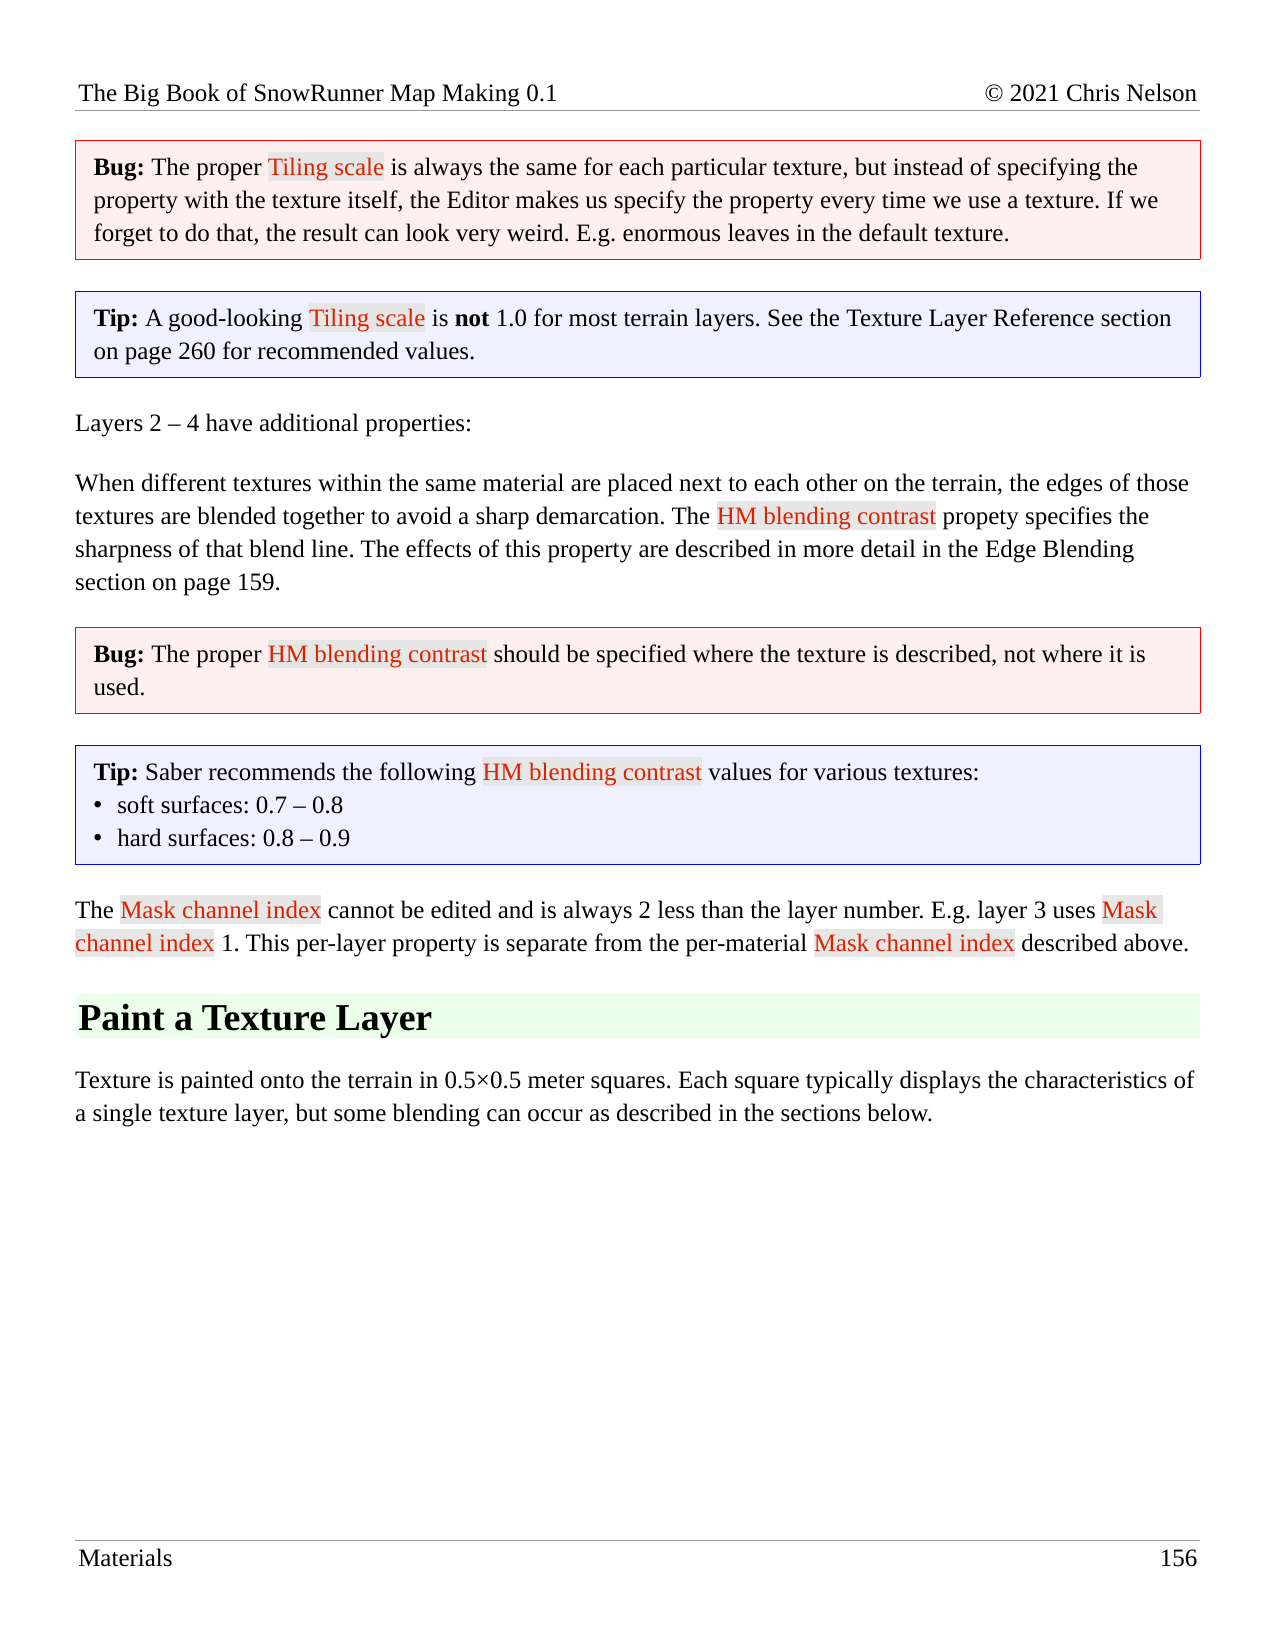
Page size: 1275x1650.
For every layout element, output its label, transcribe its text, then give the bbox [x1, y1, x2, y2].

text Texture is painted onto the terrain in 0.5×0.5 meter squares. Each square typically displays the characteristics of a single texture layer, but some blending can occur as described in the sections below. [75, 1065, 1200, 1127]
list soft surfaces: 0.7 – 0.8 [76, 778, 1200, 811]
subtitle Paint a Texture Layer [78, 994, 1200, 1038]
list The proper Tiling scale is always the same for each particular texture, but instead of specifying the property with the texture itself, the Editor makes us specify the property every time we use a texture. If we forget to do that, the result can look very weird. E.g. enormous leaves in the default texture. [76, 141, 1200, 259]
text The Mask channel index cannot be edited and is always 2 less than the layer number. E.g. layer 3 uses Mask channel index 1. This per-layer property is separate from the per-material Mask channel index described above. [75, 895, 1200, 957]
list hard surfaces: 0.8 – 0.9 [76, 811, 1200, 864]
list Saber recommends the following HM blending contrast values for various textures: [76, 746, 1200, 778]
text When different textures within the same material are placed next to each other on the terrain, the edges of those textures are blended together to avoid a sharp demarcation. The HM blending contrast propety specifies the sharpness of that blend line. The effects of this property are described in more detail in the Edge Blending section on page 159. [75, 468, 1200, 596]
list A good-looking Tiling scale is not 1.0 for most terrain layers. See the Texture Layer Reference section on page 260 for recommended values. [76, 292, 1200, 377]
list The proper HM blending contrast should be specified where the texture is described, not where it is used. [76, 628, 1200, 713]
text Layers 2 – 4 have additional properties: [75, 408, 1200, 437]
